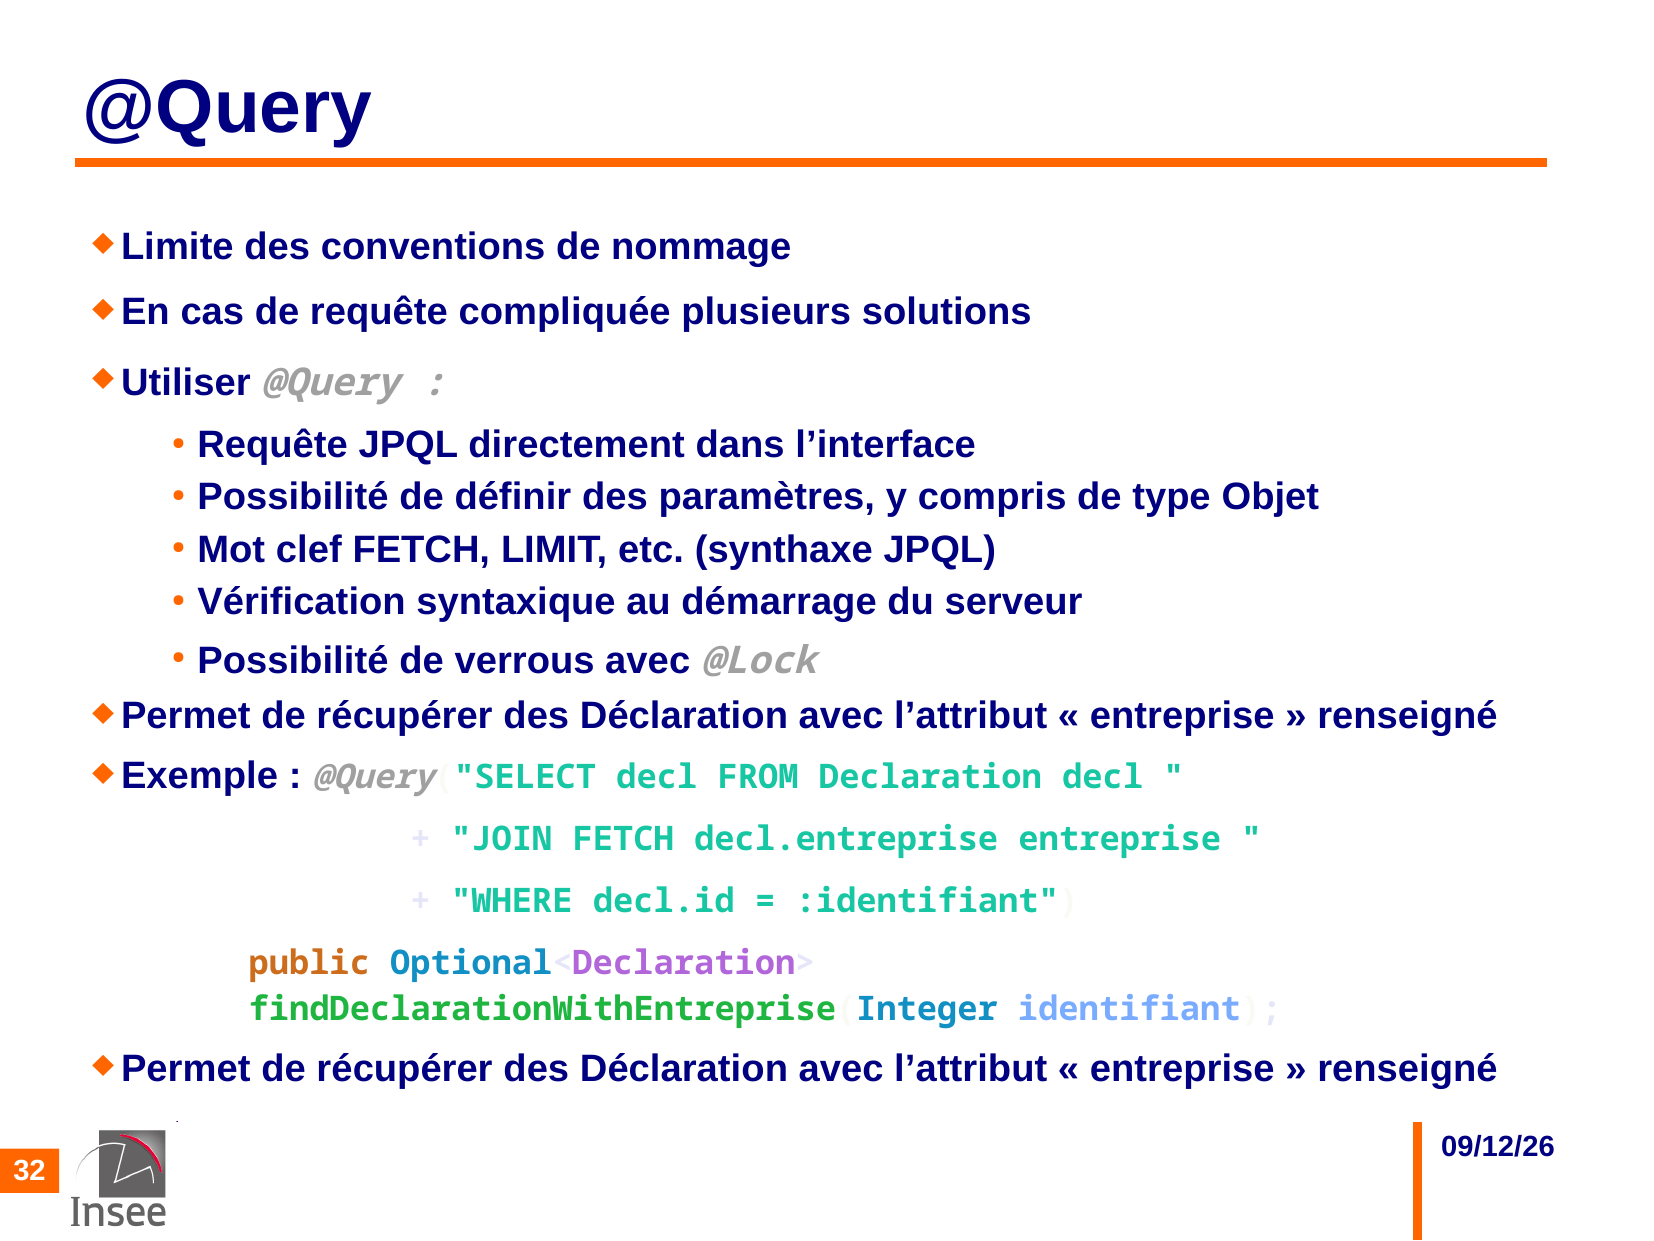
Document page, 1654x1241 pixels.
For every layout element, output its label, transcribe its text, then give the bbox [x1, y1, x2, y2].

list Limite des conventions de nommage En cas de requête compliquée plusieurs solutions Utiliser @Query : Requête JPQL directement dans l’interface Possibilité de définir des paramètres, y compris de type Objet Mot clef FETCH, LIMIT, etc. (synthaxe JPQL) Vérification syntaxique au démarrage du serveur Possibilité de verrous avec @Lock Permet de récupérer des Déclaration avec l’attribut « entreprise » renseigné Exemple : @Query("SELECT decl FROM Declaration decl " + "JOIN FETCH decl.entreprise entreprise " + "WHERE decl.id = :identifiant") public Optional<Declaration> findDeclarationWithEntreprise(Integer identifiant); Permet de récupérer des Déclaration avec l’attribut « entreprise » renseigné [82, 224, 1571, 1099]
title @Query [82, 49, 1619, 163]
picture [62, 1121, 178, 1241]
